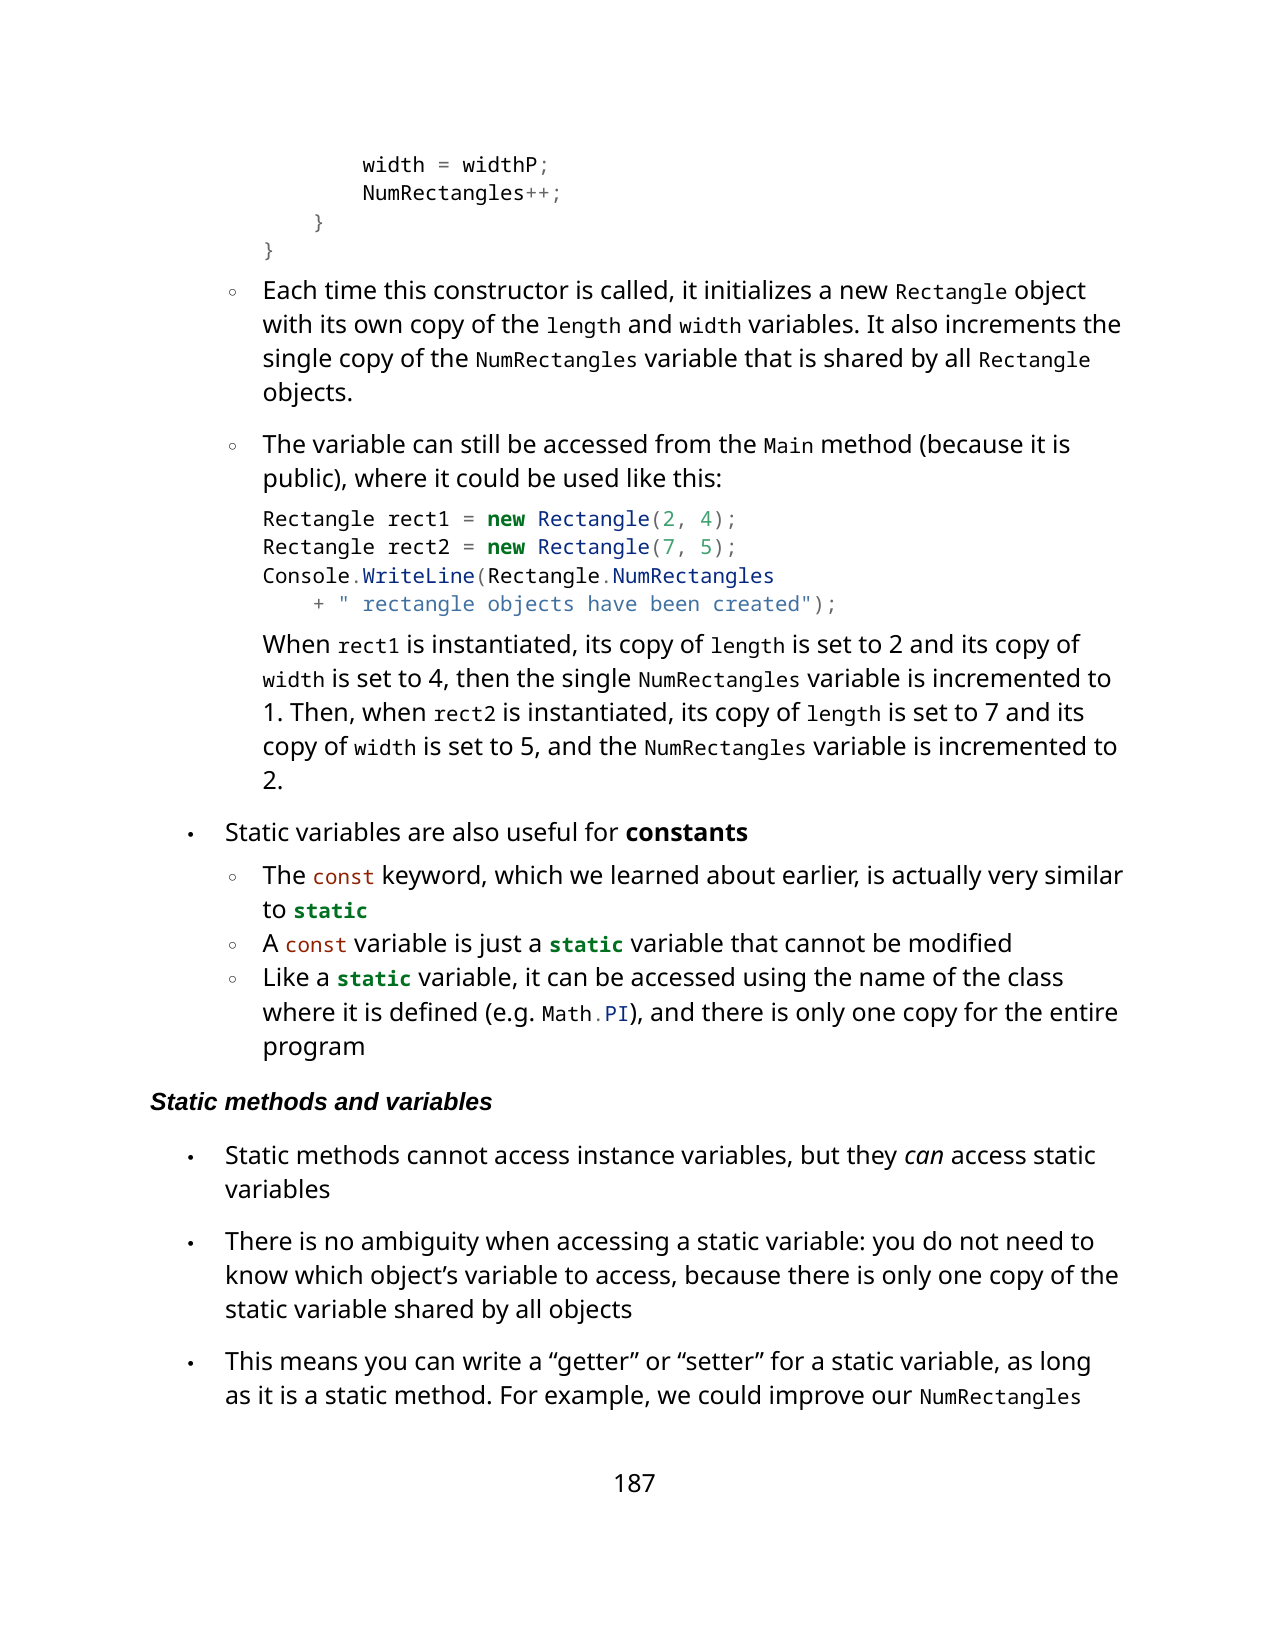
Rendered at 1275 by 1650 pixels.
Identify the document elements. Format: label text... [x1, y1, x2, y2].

list Each time this constructor is called, it initializes a new Rectangle object with its own copy of the length and width variables. It also increments the single copy of the NumRectangles variable that is shared by all Rectangle objects. [225, 273, 1125, 409]
list } [225, 235, 1125, 264]
list When rect1 is instantiated, its copy of length is set to 2 and its copy of width is set to 4, then the single NumRectangles variable is incremented to 1. Then, when rect2 is instantiated, its copy of length is set to 7 and its copy of width is set to 5, and the NumRectangles variable is incremented to 2. [225, 627, 1125, 797]
list } [225, 207, 1125, 235]
list Rectangle rect2 = new Rectangle(7, 5); [225, 532, 1125, 561]
list width = widthP; [225, 150, 1125, 178]
list Rectangle rect1 = new Rectangle(2, 4); [225, 504, 1125, 532]
list The const keyword, which we learned about earlier, is actually very similar to static [225, 858, 1125, 926]
list Static methods cannot access instance variables, but they can access static variables [187, 1137, 1125, 1205]
list NumRectangles++; [225, 178, 1125, 207]
list There is no ambiguity when accessing a static variable: you do not need to know which object’s variable to access, because there is only one copy of the static variable shared by all objects [187, 1223, 1125, 1326]
list The variable can still be accessed from the Main method (because it is public), where it could be used like this: [225, 427, 1125, 495]
list + " rectangle objects have been created"); [225, 589, 1125, 618]
list Console.WriteLine(Rectangle.NumRectangles [225, 561, 1125, 589]
list Static variables are also useful for constants [187, 815, 1125, 849]
list A const variable is just a static variable that cannot be modified [225, 926, 1125, 960]
list Like a static variable, it can be accessed using the name of the class where it is defined (e.g. Math.PI), and there is only one copy for the entire program [225, 960, 1125, 1062]
list This means you can write a “getter” or “setter” for a static variable, as long as it is a static method. For example, we could improve our NumRectangles [187, 1343, 1125, 1412]
subtitle Static methods and variables [150, 1087, 1125, 1116]
